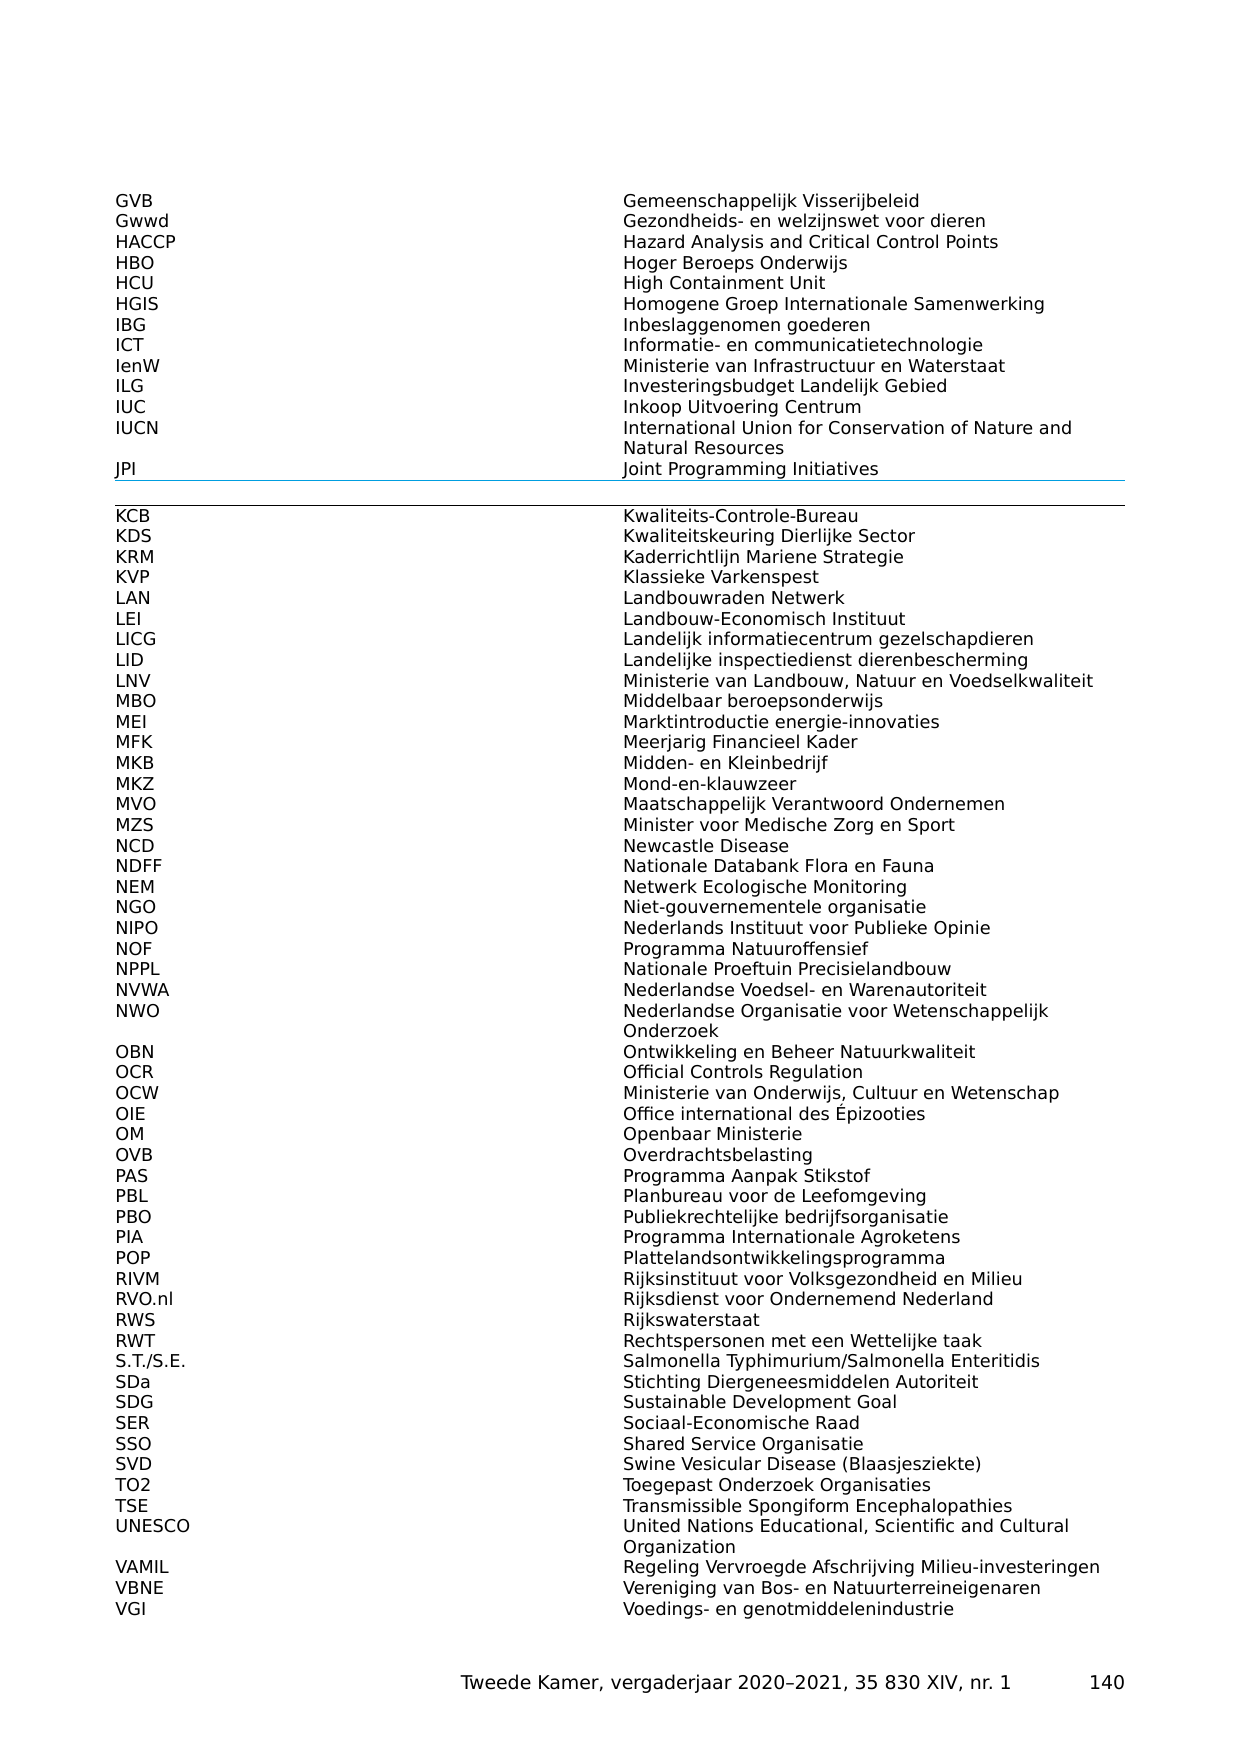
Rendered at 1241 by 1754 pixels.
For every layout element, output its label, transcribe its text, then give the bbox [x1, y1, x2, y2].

table_cell OVB [115, 1145, 620, 1166]
table_cell RWT [115, 1331, 620, 1351]
table_cell Office international des Épizooties [620, 1104, 1125, 1124]
table_cell SER [115, 1413, 620, 1434]
table_cell Investeringsbudget Landelijk Gebied [620, 376, 1125, 397]
table_cell Nederlandse Voedsel- en Warenautoriteit [620, 980, 1125, 1001]
table_cell Rechtspersonen met een Wettelijke taak [620, 1331, 1125, 1351]
table_cell Ministerie van Landbouw, Natuur en Voedselkwaliteit [620, 671, 1125, 691]
table_cell Publiekrechtelijke bedrijfsorganisatie [620, 1207, 1125, 1227]
table_cell LEI [115, 609, 620, 629]
table_cell ICT [115, 335, 620, 356]
table_cell VGI [115, 1599, 620, 1619]
table_cell SDa [115, 1372, 620, 1392]
table_cell Official Controls Regulation [620, 1063, 1125, 1083]
table_cell Midden- en Kleinbedrijf [620, 753, 1125, 774]
table_cell RVO.nl [115, 1289, 620, 1310]
table_cell HBO [115, 253, 620, 273]
table_cell Ministerie van Infrastructuur en Waterstaat [620, 356, 1125, 376]
table_cell TO2 [115, 1475, 620, 1496]
table_cell VBNE [115, 1578, 620, 1599]
table_cell Landbouwraden Netwerk [620, 588, 1125, 609]
table_cell Vereniging van Bos- en Natuurterreineigenaren [620, 1578, 1125, 1599]
table_cell United Nations Educational, Scientific and Cultural Organization [620, 1516, 1125, 1557]
table_cell Ontwikkeling en Beheer Natuurkwaliteit [620, 1042, 1125, 1062]
table_cell Rijksinstituut voor Volksgezondheid en Milieu [620, 1269, 1125, 1289]
table_cell Gemeenschappelijk Visserijbeleid [620, 191, 1125, 211]
table_cell HACCP [115, 232, 620, 253]
table_cell Middelbaar beroepsonderwijs [620, 691, 1125, 712]
table_cell VAMIL [115, 1558, 620, 1578]
table_cell Minister voor Medische Zorg en Sport [620, 815, 1125, 836]
table_cell LNV [115, 671, 620, 691]
table_cell HGIS [115, 294, 620, 314]
table_cell Maatschappelijk Verantwoord Ondernemen [620, 794, 1125, 815]
table_cell S.T./S.E. [115, 1351, 620, 1372]
table_cell KDS [115, 526, 620, 547]
table_cell International Union for Conservation of Nature and Natural Resources [620, 418, 1125, 459]
table_cell NWO [115, 1001, 620, 1042]
table_cell Gwwd [115, 211, 620, 232]
table_cell Plattelandsontwikkelingsprogramma [620, 1248, 1125, 1269]
table_cell MEI [115, 712, 620, 732]
table_cell HCU [115, 273, 620, 294]
table_cell Sociaal-Economische Raad [620, 1413, 1125, 1434]
table_cell IUCN [115, 418, 620, 459]
table_cell SVD [115, 1454, 620, 1475]
table_cell Ministerie van Onderwijs, Cultuur en Wetenschap [620, 1083, 1125, 1104]
table_cell Mond-en-klauwzeer [620, 774, 1125, 794]
table_cell Stichting Diergeneesmiddelen Autoriteit [620, 1372, 1125, 1392]
table_cell POP [115, 1248, 620, 1269]
table_cell Inbeslaggenomen goederen [620, 315, 1125, 335]
table_cell OIE [115, 1104, 620, 1124]
table_cell NDFF [115, 856, 620, 877]
table_cell Regeling Vervroegde Afschrijving Milieu-investeringen [620, 1558, 1125, 1578]
table_cell Inkoop Uitvoering Centrum [620, 397, 1125, 418]
table_cell MFK [115, 733, 620, 753]
table_cell Meerjarig Financieel Kader [620, 733, 1125, 753]
table_cell NEM [115, 877, 620, 897]
table_cell SSO [115, 1434, 620, 1454]
table_cell Planbureau voor de Leefomgeving [620, 1186, 1125, 1207]
table_cell Nederlandse Organisatie voor Wetenschappelijk Onderzoek [620, 1001, 1125, 1042]
table_cell Programma Internationale Agroketens [620, 1228, 1125, 1248]
table_cell Sustainable Development Goal [620, 1393, 1125, 1413]
table_cell Hazard Analysis and Critical Control Points [620, 232, 1125, 253]
table_cell Kaderrichtlijn Mariene Strategie [620, 547, 1125, 567]
table_cell LAN [115, 588, 620, 609]
table_cell OM [115, 1124, 620, 1145]
table_cell UNESCO [115, 1516, 620, 1557]
table_cell OCW [115, 1083, 620, 1104]
table_cell Transmissible Spongiform Encephalopathies [620, 1496, 1125, 1516]
table_cell MVO [115, 794, 620, 815]
table_cell PBO [115, 1207, 620, 1227]
table_cell Nationale Proeftuin Precisielandbouw [620, 959, 1125, 980]
table_cell NIPO [115, 918, 620, 939]
table_cell Toegepast Onderzoek Organisaties [620, 1475, 1125, 1496]
table_cell NVWA [115, 980, 620, 1001]
table_cell PIA [115, 1228, 620, 1248]
table_cell Newcastle Disease [620, 836, 1125, 856]
table_header KCB [115, 506, 620, 526]
table_cell PAS [115, 1166, 620, 1186]
table_cell GVB [115, 191, 620, 211]
table_cell Klassieke Varkenspest [620, 568, 1125, 588]
table_cell OBN [115, 1042, 620, 1062]
table_cell RIVM [115, 1269, 620, 1289]
table_cell Gezondheids- en welzijnswet voor dieren [620, 211, 1125, 232]
table_cell Nationale Databank Flora en Fauna [620, 856, 1125, 877]
table_cell Salmonella Typhimurium/Salmonella Enteritidis [620, 1351, 1125, 1372]
table_cell Swine Vesicular Disease (Blaasjesziekte) [620, 1454, 1125, 1475]
table_cell KVP [115, 568, 620, 588]
table_cell NGO [115, 898, 620, 918]
table_cell Hoger Beroeps Onderwijs [620, 253, 1125, 273]
table_cell Netwerk Ecologische Monitoring [620, 877, 1125, 897]
table_cell IUC [115, 397, 620, 418]
table_cell OCR [115, 1063, 620, 1083]
table_cell Kwaliteitskeuring Dierlijke Sector [620, 526, 1125, 547]
table_header Kwaliteits-Controle-Bureau [620, 506, 1125, 526]
table_cell PBL [115, 1186, 620, 1207]
table_cell Openbaar Ministerie [620, 1124, 1125, 1145]
table_cell RWS [115, 1310, 620, 1331]
table_cell Programma Natuuroffensief [620, 939, 1125, 959]
table_cell ILG [115, 376, 620, 397]
table_cell IBG [115, 315, 620, 335]
table_cell Joint Programming Initiatives [620, 459, 1125, 479]
table_cell IenW [115, 356, 620, 376]
table_cell LICG [115, 629, 620, 650]
table_cell Overdrachtsbelasting [620, 1145, 1125, 1166]
table_cell Landelijk informatiecentrum gezelschapdieren [620, 629, 1125, 650]
table_cell MBO [115, 691, 620, 712]
table_cell Rijksdienst voor Ondernemend Nederland [620, 1289, 1125, 1310]
table_cell NCD [115, 836, 620, 856]
table_cell Landbouw-Economisch Instituut [620, 609, 1125, 629]
table_cell JPI [115, 459, 620, 479]
table_cell TSE [115, 1496, 620, 1516]
table_cell KRM [115, 547, 620, 567]
table_cell Rijkswaterstaat [620, 1310, 1125, 1331]
table_cell Homogene Groep Internationale Samenwerking [620, 294, 1125, 314]
table_cell Shared Service Organisatie [620, 1434, 1125, 1454]
table_cell LID [115, 650, 620, 671]
table_cell SDG [115, 1393, 620, 1413]
table_cell MKB [115, 753, 620, 774]
table_cell Niet-gouvernementele organisatie [620, 898, 1125, 918]
table_cell Nederlands Instituut voor Publieke Opinie [620, 918, 1125, 939]
table_cell MZS [115, 815, 620, 836]
table_cell Programma Aanpak Stikstof [620, 1166, 1125, 1186]
table_cell MKZ [115, 774, 620, 794]
table_cell Landelijke inspectiedienst dierenbescherming [620, 650, 1125, 671]
table_cell Informatie- en communicatietechnologie [620, 335, 1125, 356]
table_cell NPPL [115, 959, 620, 980]
table_cell Marktintroductie energie-innovaties [620, 712, 1125, 732]
table_cell High Containment Unit [620, 273, 1125, 294]
table_cell NOF [115, 939, 620, 959]
table_cell Voedings- en genotmiddelenindustrie [620, 1599, 1125, 1619]
